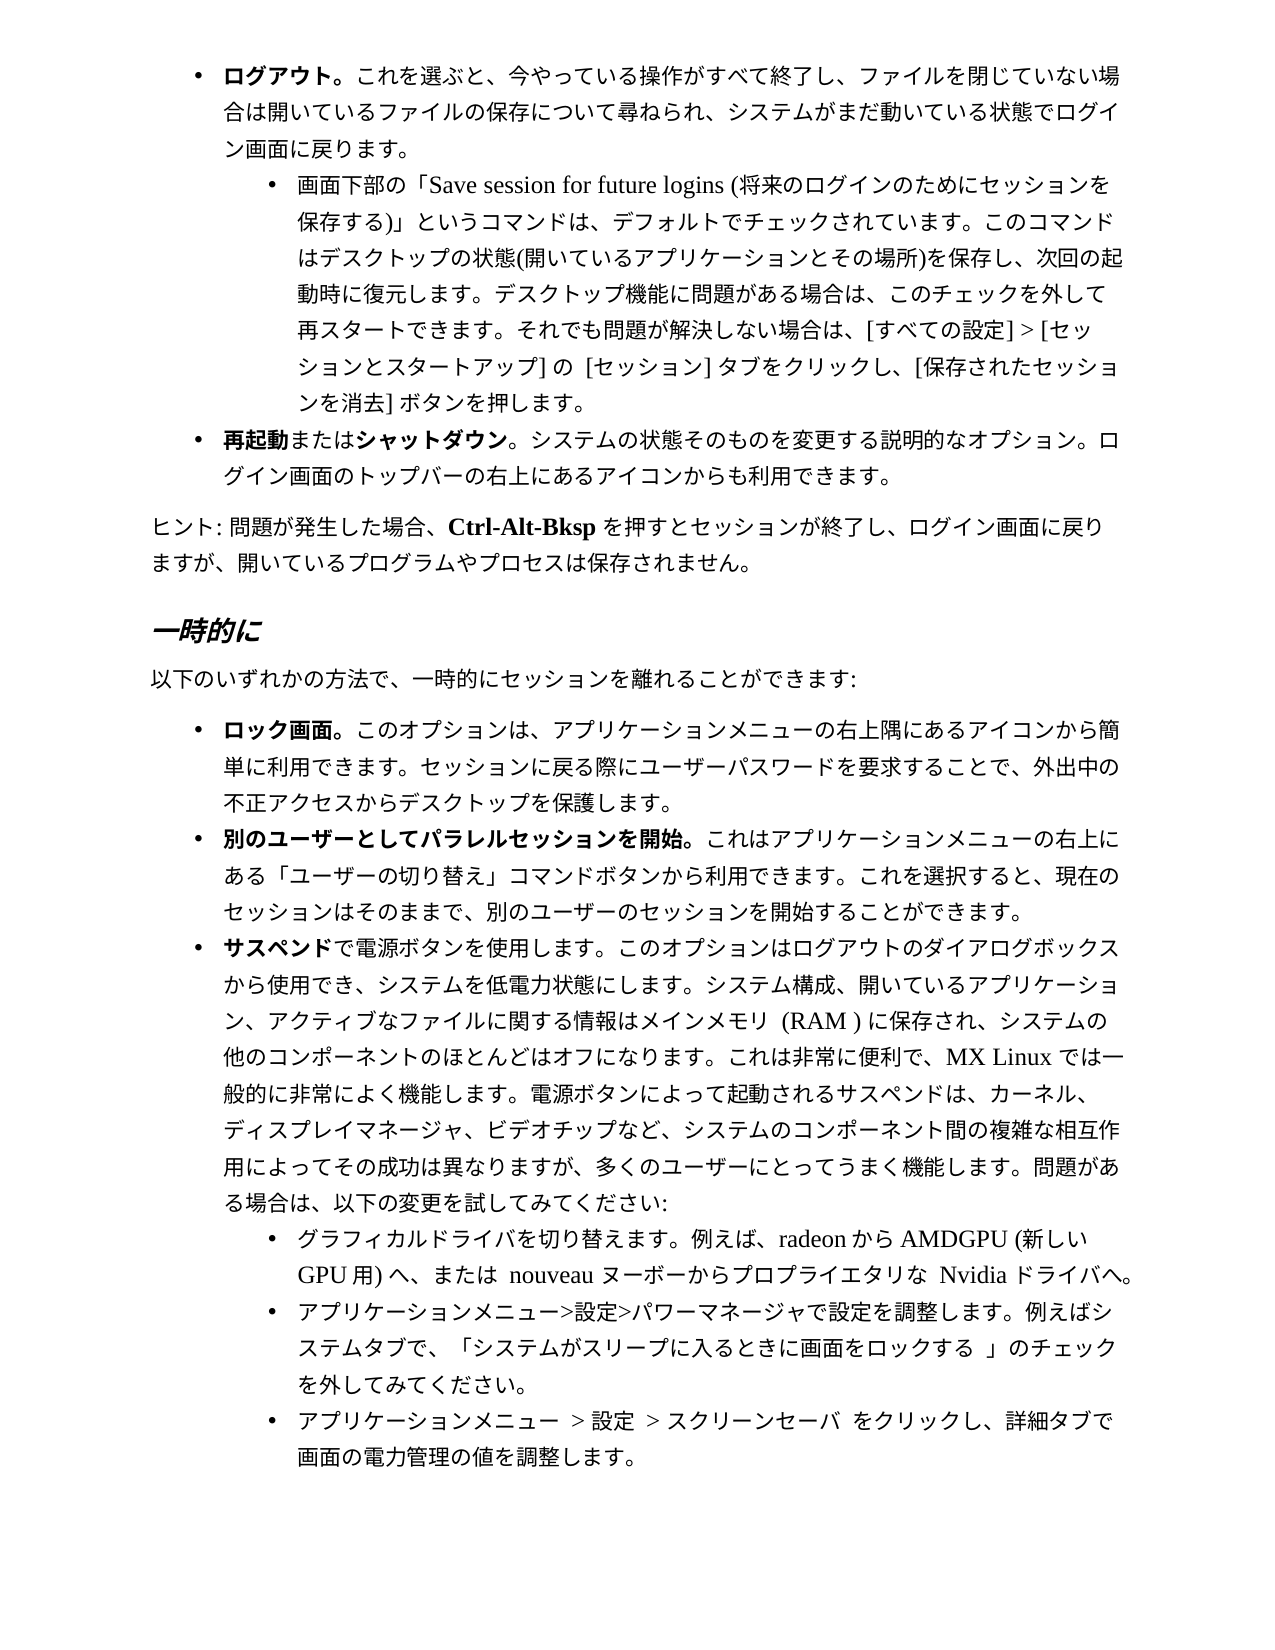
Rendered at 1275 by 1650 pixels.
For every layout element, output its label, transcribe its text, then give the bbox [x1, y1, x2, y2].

text ヒント: 問題が発生した場合、Ctrl-Alt-Bksp を押すとセッションが終了し、ログイン画面に戻りますが、開いているプログラムやプロセスは保存されません。 [150, 510, 1125, 578]
list 画面下部の「Save session for future logins (将来のログインのためにセッションを保存する)」というコマンドは、デフォルトでチェックされています。このコマンドはデスクトップの状態(開いているアプリケーションとその場所)を保存し、次回の起動時に復元します。デスクトップ機能に問題がある場合は、このチェックを外して再スタートできます。それでも問題が解決しない場合は、[すべての設定] > [セッションとスタートアップ] の [セッション] タブをクリックし、[保存されたセッションを消去] ボタンを押します。 [268, 168, 1125, 418]
list 再起動またはシャットダウン。システムの状態そのものを変更する説明的なオプション。ログイン画面のトップバーの右上にあるアイコンからも利用できます。 [194, 423, 1125, 491]
list アプリケーションメニュー>設定>パワーマネージャで設定を調整します。例えばシステムタブで、「システムがスリープに入るときに画面をロックする 」のチェックを外してみてください。 [268, 1295, 1125, 1399]
subtitle 一時的に [150, 610, 1125, 650]
list サスペンドで電源ボタンを使用します。このオプションはログアウトのダイアログボックスから使用でき、システムを低電力状態にします。システム構成、開いているアプリケーション、アクティブなファイルに関する情報はメインメモリ (RAM ) に保存され、システムの他のコンポーネントのほとんどはオフになります。これは非常に便利で、MX Linux では一般的に非常によく機能します。電源ボタンによって起動されるサスペンドは、カーネル、ディスプレイマネージャ、ビデオチップなど、システムのコンポーネント間の複雑な相互作用によってその成功は異なりますが、多くのユーザーにとってうまく機能します。問題がある場合は、以下の変更を試してみてください: [194, 931, 1125, 1217]
list グラフィカルドライバを切り替えます。例えば、radeonからAMDGPU (新しいGPU用) へ、または nouveau ヌーボーからプロプライエタリな Nvidia ドライバへ。 [268, 1222, 1125, 1290]
list ログアウト。これを選ぶと、今やっている操作がすべて終了し、ファイルを閉じていない場合は開いているファイルの保存について尋ねられ、システムがまだ動いている状態でログイン画面に戻ります。 [194, 59, 1125, 163]
list 別のユーザーとしてパラレルセッションを開始。これはアプリケーションメニューの右上にある「ユーザーの切り替え」コマンドボタンから利用できます。これを選択すると、現在のセッションはそのままで、別のユーザーのセッションを開始することができます。 [194, 822, 1125, 927]
list ロック画面。このオプションは、アプリケーションメニューの右上隅にあるアイコンから簡単に利用できます。セッションに戻る際にユーザーパスワードを要求することで、外出中の不正アクセスからデスクトップを保護します。 [194, 713, 1125, 818]
list アプリケーションメニュー > 設定 > スクリーンセーバ をクリックし、詳細タブで画面の電力管理の値を調整します。 [268, 1404, 1125, 1472]
text 以下のいずれかの方法で、一時的にセッションを離れることができます: [150, 662, 1125, 694]
